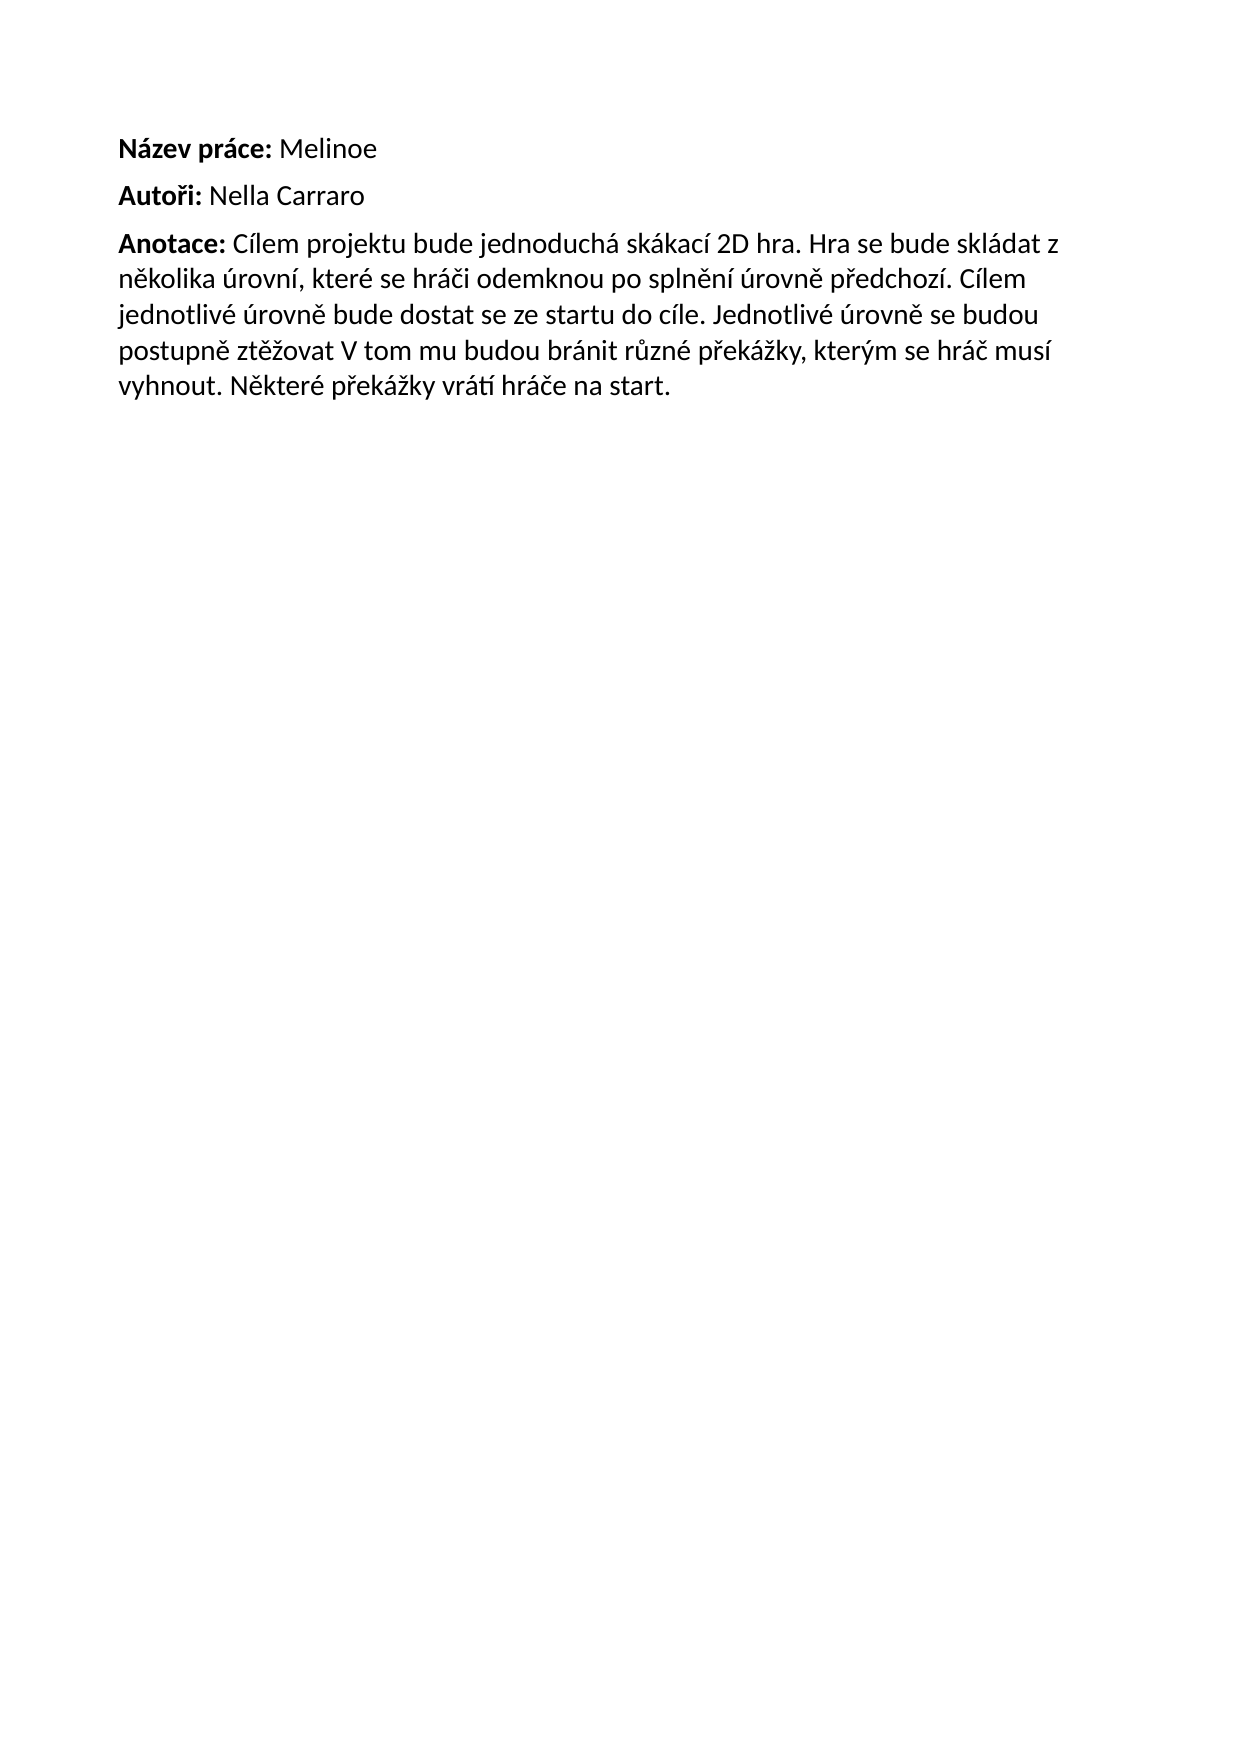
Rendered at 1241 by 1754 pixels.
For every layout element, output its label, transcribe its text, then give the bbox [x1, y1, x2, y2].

text Anotace: Cílem projektu bude jednoduchá skákací 2D hra. Hra se bude skládat z několika úrovní, které se hráči odemknou po splnění úrovně předchozí. Cílem jednotlivé úrovně bude dostat se ze startu do cíle. Jednotlivé úrovně se budou postupně ztěžovat V tom mu budou bránit různé překážky, kterým se hráč musí vyhnout. Některé překážky vrátí hráče na start. [118, 225, 1122, 403]
text Název práce: Melinoe [118, 130, 1122, 166]
text Autoři: Nella Carraro [118, 177, 1122, 213]
